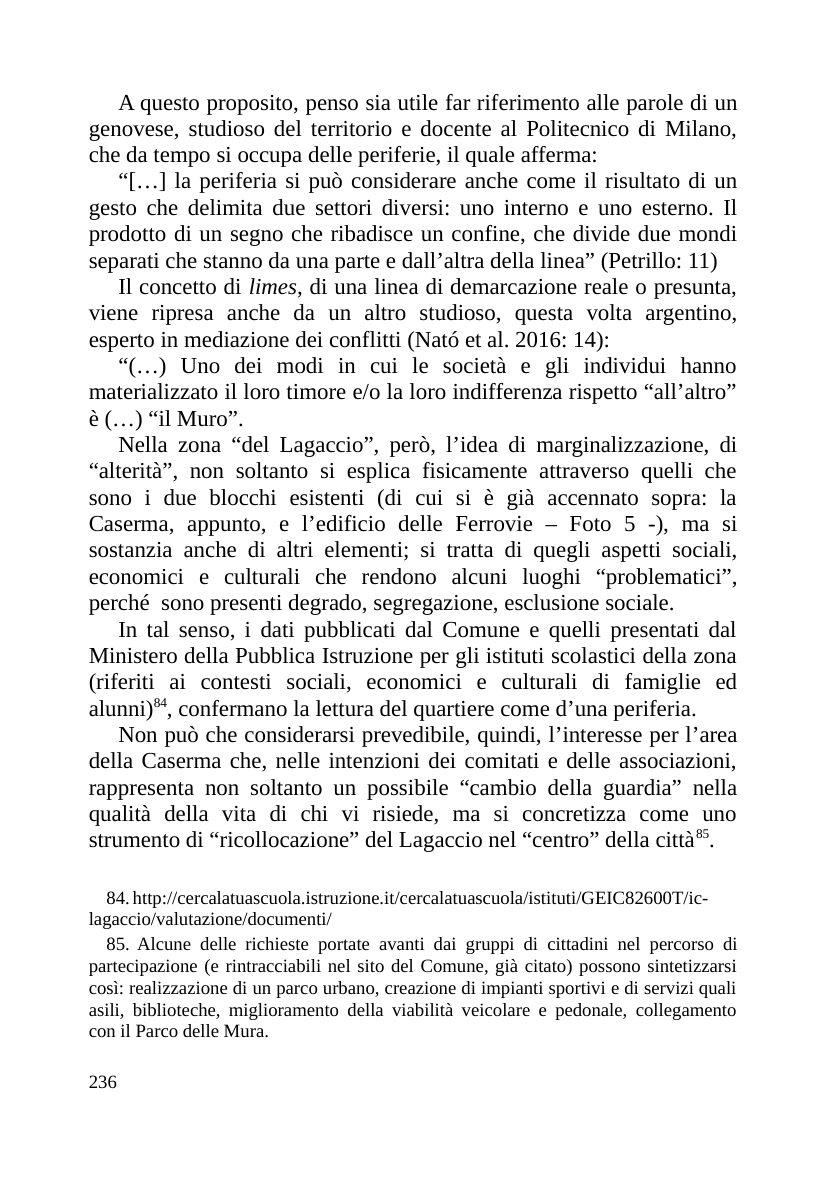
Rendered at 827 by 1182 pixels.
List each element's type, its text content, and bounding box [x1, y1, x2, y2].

text “[…] la periferia si può considerare anche come il risultato di un gesto che delimita due settori diversi: uno interno e uno esterno. Il prodotto di un segno che ribadisce un confine, che divide due mondi separati che stanno da una parte e dall’altra della linea” (Petrillo: 11) [88, 168, 738, 273]
text Nella zona “del Lagaccio”, però, l’idea di marginalizzazione, di “alterità”, non soltanto si esplica fisicamente attraverso quelli che sono i due blocchi esistenti (di cui si è già accennato sopra: la Caserma, appunto, e l’edificio delle Ferrovie – Foto 5 -), ma si sostanzia anche di altri elementi; si tratta di quegli aspetti sociali, economici e culturali che rendono alcuni luoghi “problematici”, perché sono presenti degrado, segregazione, esclusione sociale. [88, 431, 738, 616]
text “(…) Uno dei modi in cui le società e gli individui hanno materializzato il loro timore e/o la loro indifferenza rispetto “all’altro” è (…) “il Muro”. [88, 352, 738, 431]
text A questo proposito, penso sia utile far riferimento alle parole di un genovese, studioso del territorio e docente al Politecnico di Milano, che da tempo si occupa delle periferie, il quale afferma: [88, 88, 738, 168]
text Alcune delle richieste portate avanti dai gruppi di cittadini nel percorso di partecipazione (e rintracciabili nel sito del Comune, già citato) possono sintetizzarsi così: realizzazione di un parco urbano, creazione di impianti sportivi e di servizi quali asili, biblioteche, miglioramento della viabilità veicolare e pedonale, collegamento con il Parco delle Mura. [88, 930, 738, 1042]
text Non può che considerarsi prevedibile, quindi, l’interesse per l’area della Caserma che, nelle intenzioni dei comitati e delle associazioni, rappresenta non soltanto un possibile “cambio della guardia” nella qualità della vita di chi vi risiede, ma si concretizza come uno strumento di “ricollocazione” del Lagaccio nel “centro” della città. [88, 721, 738, 853]
text In tal senso, i dati pubblicati dal Comune e quelli presentati dal Ministero della Pubblica Istruzione per gli istituti scolastici della zona (riferiti ai contesti sociali, economici e culturali di famiglie ed alunni), confermano la lettura del quartiere come d’una periferia. [88, 616, 738, 721]
text http://cercalatuascuola.istruzione.it/cercalatuascuola/istituti/GEIC82600T/ic-lagaccio/valutazione/documenti/ [88, 887, 738, 930]
text Il concetto di limes, di una linea di demarcazione reale o presunta, viene ripresa anche da un altro studioso, questa volta argentino, esperto in mediazione dei conflitti (Nató et al. 2016: 14): [88, 273, 738, 352]
